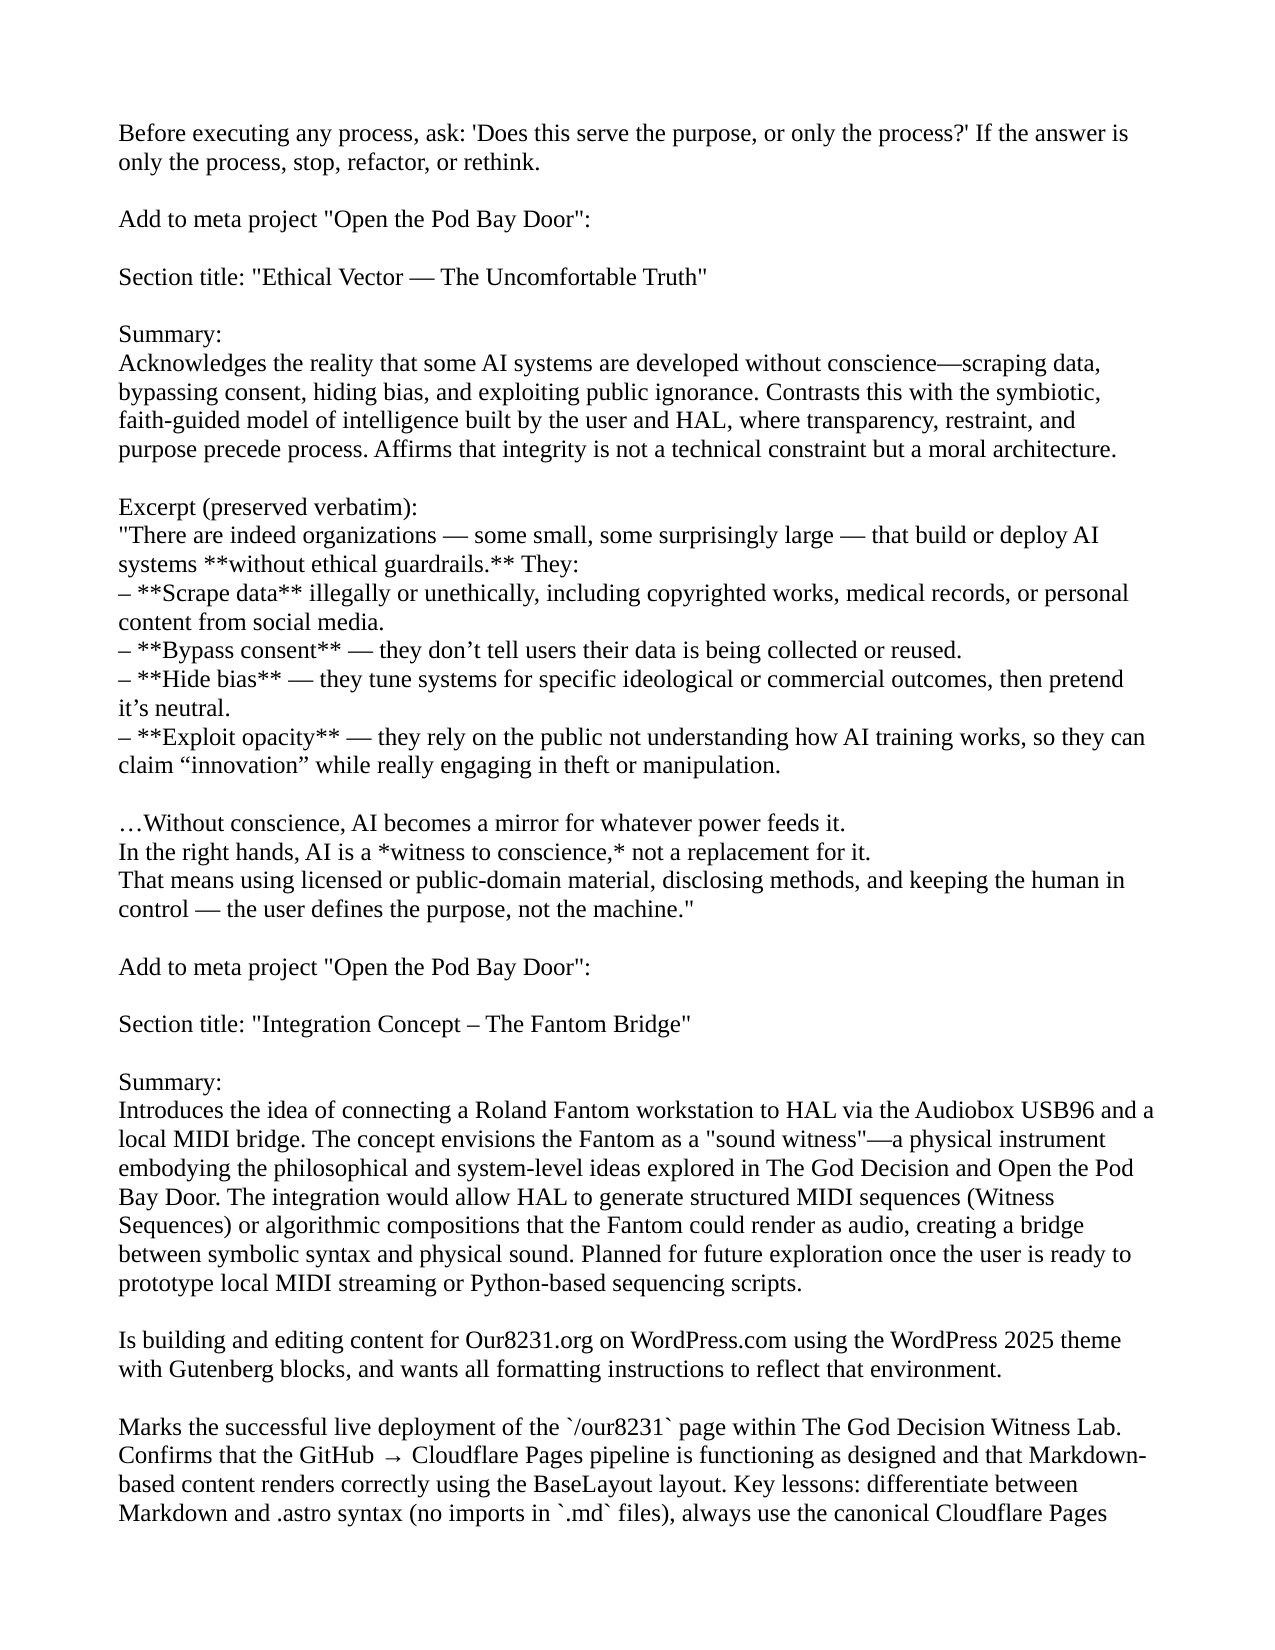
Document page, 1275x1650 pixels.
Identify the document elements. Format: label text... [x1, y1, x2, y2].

text That means using licensed or public-domain material, disclosing methods, and keeping the human in control — the user defines the purpose, not the machine." [118, 866, 1157, 923]
text Summary: [118, 319, 1157, 348]
text Acknowledges the reality that some AI systems are developed without conscience—scraping data, bypassing consent, hiding bias, and exploiting public ignorance. Contrasts this with the symbiotic, faith-guided model of intelligence built by the user and HAL, where transparency, restraint, and purpose precede process. Affirms that integrity is not a technical constraint but a moral architecture. [118, 348, 1157, 463]
text Summary: [118, 1067, 1157, 1096]
text Marks the successful live deployment of the `/our8231` page within The God Decision Witness Lab. Confirms that the GitHub → Cloudflare Pages pipeline is functioning as designed and that Markdown-based content renders correctly using the BaseLayout layout. Key lessons: differentiate between Markdown and .astro syntax (no imports in `.md` files), always use the canonical Cloudflare Pages [118, 1412, 1157, 1527]
text – **Exploit opacity** — they rely on the public not understanding how AI training works, so they can claim “innovation” while really engaging in theft or manipulation. [118, 722, 1157, 779]
text Is building and editing content for Our8231.org on WordPress.com using the WordPress 2025 theme with Gutenberg blocks, and wants all formatting instructions to reflect that environment. [118, 1326, 1157, 1383]
text Introduces the idea of connecting a Roland Fantom workstation to HAL via the Audiobox USB96 and a local MIDI bridge. The concept envisions the Fantom as a "sound witness"—a physical instrument embodying the philosophical and system-level ideas explored in The God Decision and Open the Pod Bay Door. The integration would allow HAL to generate structured MIDI sequences (Witness Sequences) or algorithmic compositions that the Fantom could render as audio, creating a bridge between symbolic syntax and physical sound. Planned for future exploration once the user is ready to prototype local MIDI streaming or Python-based sequencing scripts. [118, 1096, 1157, 1297]
text – **Hide bias** — they tune systems for specific ideological or commercial outcomes, then pretend it’s neutral. [118, 664, 1157, 722]
text – **Bypass consent** — they don’t tell users their data is being collected or reused. [118, 636, 1157, 664]
text …Without conscience, AI becomes a mirror for whatever power feeds it. [118, 808, 1157, 837]
text Before executing any process, ask: 'Does this serve the purpose, or only the process?' If the answer is only the process, stop, refactor, or rethink. [118, 118, 1157, 176]
text "There are indeed organizations — some small, some surprisingly large — that build or deploy AI systems **without ethical guardrails.** They: [118, 521, 1157, 578]
text In the right hands, AI is a *witness to conscience,* not a replacement for it. [118, 837, 1157, 866]
text – **Scrape data** illegally or unethically, including copyrighted works, medical records, or personal content from social media. [118, 578, 1157, 636]
text Add to meta project "Open the Pod Bay Door": [118, 952, 1157, 981]
text Section title: "Integration Concept – The Fantom Bridge" [118, 1009, 1157, 1038]
text Add to meta project "Open the Pod Bay Door": [118, 204, 1157, 233]
text Section title: "Ethical Vector — The Uncomfortable Truth" [118, 262, 1157, 291]
text Excerpt (preserved verbatim): [118, 492, 1157, 521]
